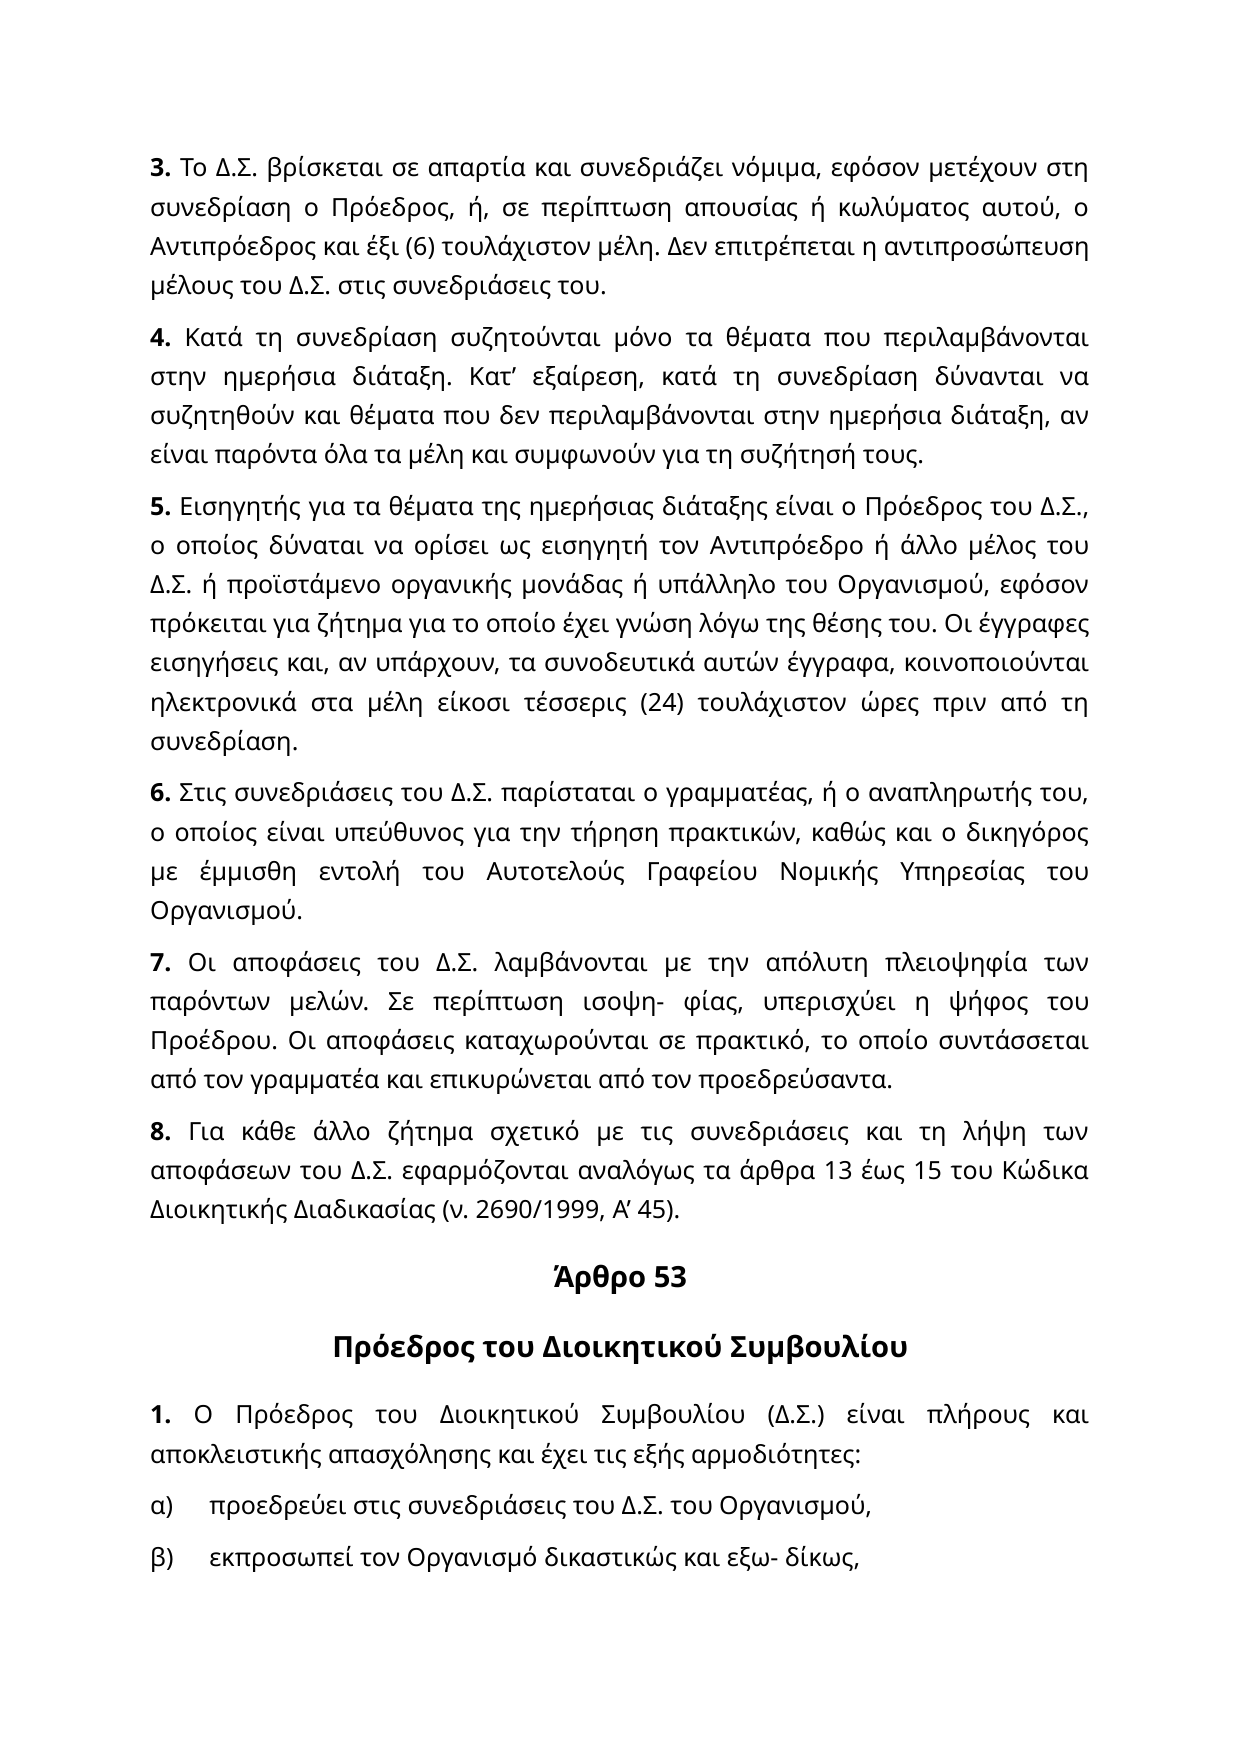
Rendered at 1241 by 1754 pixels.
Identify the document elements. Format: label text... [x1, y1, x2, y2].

text 1. Ο Πρόεδρος του Διοικητικού Συμβουλίου (Δ.Σ.) είναι πλήρους και αποκλειστικής απασχόλησης και έχει τις εξής αρμοδιότητες: [150, 1397, 1090, 1470]
text 7. Οι αποφάσεις του Δ.Σ. λαμβάνονται με την απόλυτη πλειοψηφία των παρόντων μελών. Σε περίπτωση ισοψη- φίας, υπερισχύει η ψήφος του Προέδρου. Οι αποφάσεις καταχωρούνται σε πρακτικό, το οποίο συντάσσεται από τον γραμματέα και επικυρώνεται από τον προεδρεύσαντα. [150, 944, 1090, 1096]
text 8. Για κάθε άλλο ζήτημα σχετικό με τις συνεδριάσεις και τη λήψη των αποφάσεων του Δ.Σ. εφαρμόζονται αναλόγως τα άρθρα 13 έως 15 του Κώδικα Διοικητικής Διαδικασίας (ν. 2690/1999, Α’ 45). [150, 1113, 1090, 1226]
text 3. Το Δ.Σ. βρίσκεται σε απαρτία και συνεδριάζει νόμιμα, εφόσον μετέχουν στη συνεδρίαση ο Πρόεδρος, ή, σε περίπτωση απουσίας ή κωλύματος αυτού, ο Αντιπρόεδρος και έξι (6) τουλάχιστον μέλη. Δεν επιτρέπεται η αντιπροσώπευση μέλους του Δ.Σ. στις συνεδριάσεις του. [150, 150, 1090, 302]
text 5. Εισηγητής για τα θέματα της ημερήσιας διάταξης είναι ο Πρόεδρος του Δ.Σ., ο οποίος δύναται να ορίσει ως εισηγητή τον Αντιπρόεδρο ή άλλο μέλος του Δ.Σ. ή προϊστάμενο οργανικής μονάδας ή υπάλληλο του Οργανισμού, εφόσον πρόκειται για ζήτημα για το οποίο έχει γνώση λόγω της θέσης του. Οι έγγραφες εισηγήσεις και, αν υπάρχουν, τα συνοδευτικά αυτών έγγραφα, κοινοποιούνται ηλεκτρονικά στα μέλη είκοσι τέσσερις (24) τουλάχιστον ώρες πριν από τη συνεδρίαση. [150, 488, 1090, 757]
text 4. Κατά τη συνεδρίαση συζητούνται μόνο τα θέματα που περιλαμβάνονται στην ημερήσια διάταξη. Κατ’ εξαίρεση, κατά τη συνεδρίαση δύνανται να συζητηθούν και θέματα που δεν περιλαμβάνονται στην ημερήσια διάταξη, αν είναι παρόντα όλα τα μέλη και συμφωνούν για τη συζήτησή τους. [150, 319, 1090, 471]
text 6. Στις συνεδριάσεις του Δ.Σ. παρίσταται ο γραμματέας, ή ο αναπληρωτής του, ο οποίος είναι υπεύθυνος για την τήρηση πρακτικών, καθώς και ο δικηγόρος με έμμισθη εντολή του Αυτοτελούς Γραφείου Νομικής Υπηρεσίας του Οργανισμού. [150, 775, 1090, 927]
subtitle Άρθρο 53 [150, 1256, 1090, 1296]
subtitle Πρόεδρος του Διοικητικού Συμβουλίου [150, 1326, 1090, 1366]
list β) εκπροσωπεί τον Οργανισμό δικαστικώς και εξω- δίκως, [150, 1539, 1090, 1574]
list α) προεδρεύει στις συνεδριάσεις του Δ.Σ. του Οργανισμού, [150, 1488, 1090, 1522]
